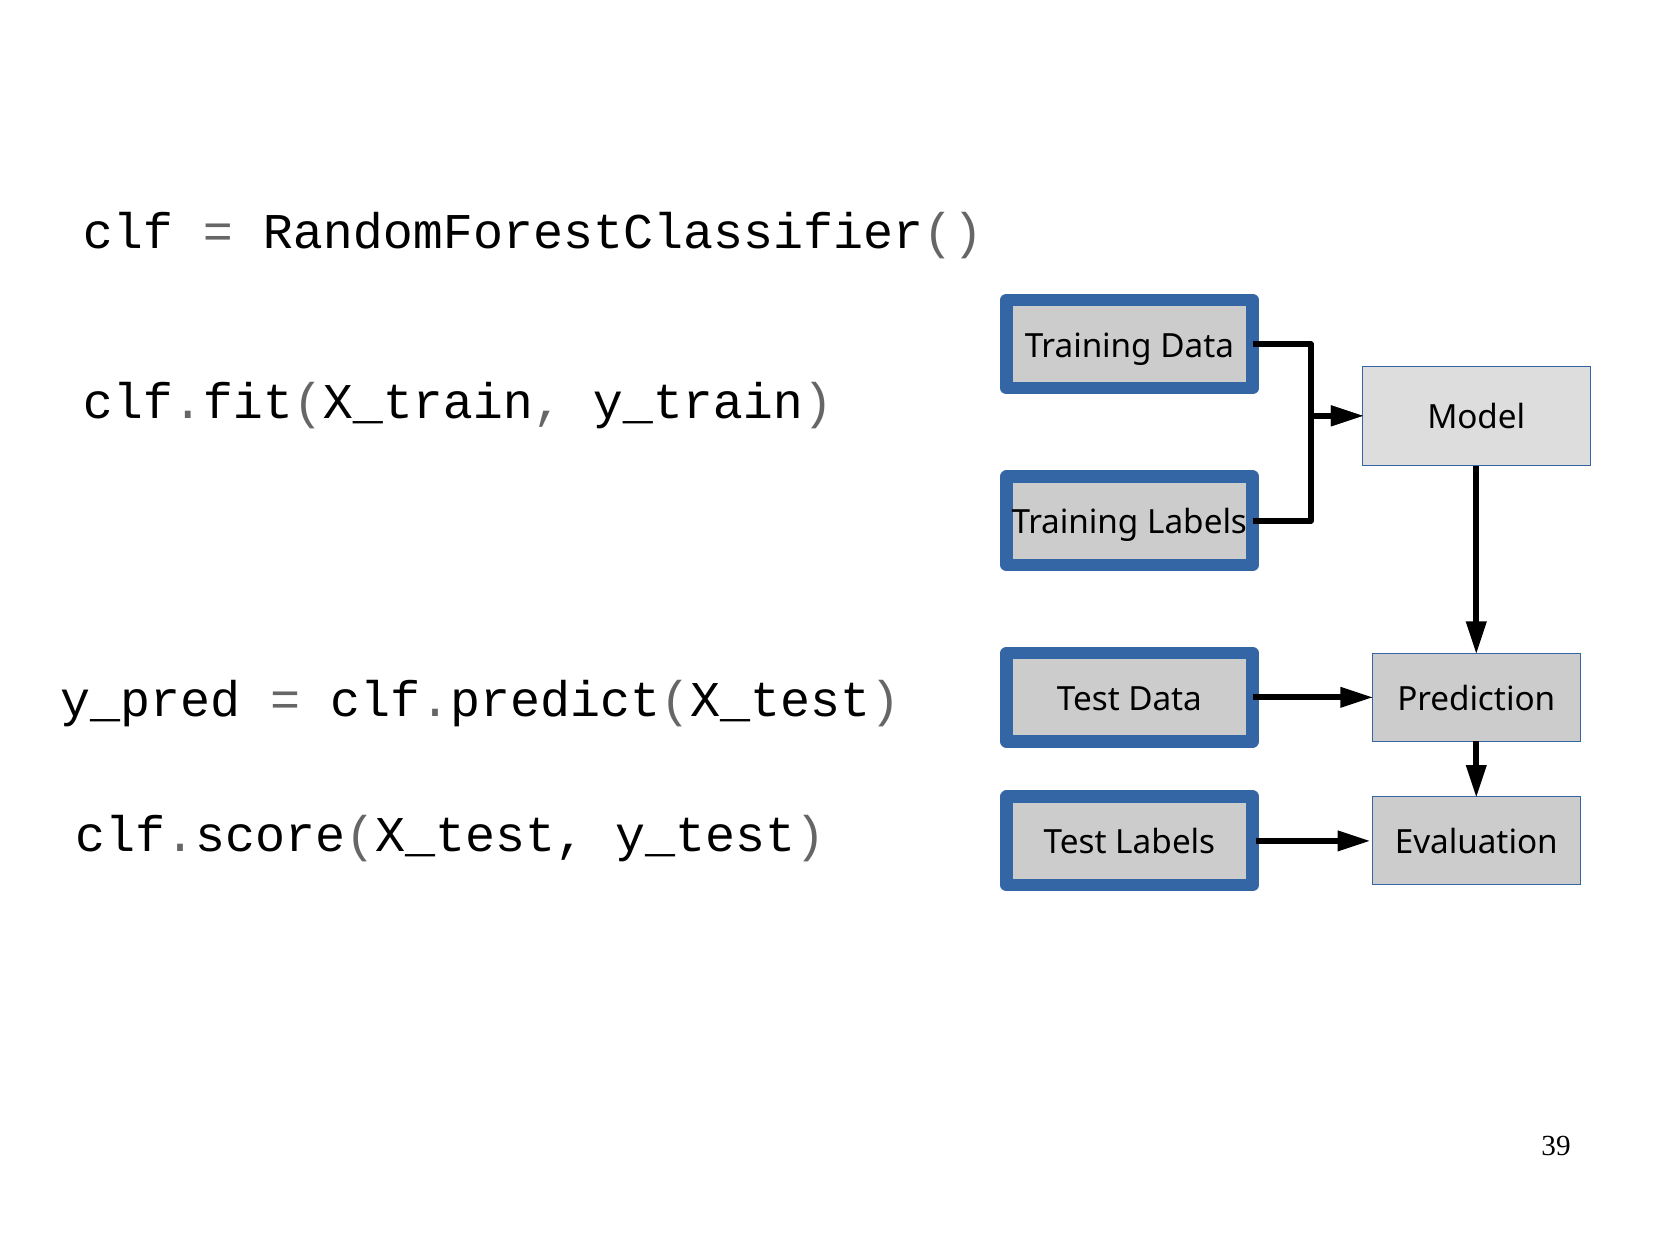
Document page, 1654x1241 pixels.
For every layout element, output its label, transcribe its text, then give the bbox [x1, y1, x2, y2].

text_box clf.score(X_test, y_test) [75, 810, 1486, 961]
text_box Training Labels [1006, 476, 1253, 565]
text_box y_pred = clf.predict(X_test) [60, 675, 916, 766]
text_box Training Data [1006, 299, 1253, 389]
text_box Model [1362, 366, 1591, 466]
text_box Test Data [1006, 653, 1253, 742]
text_box Test Labels [1006, 796, 1253, 885]
text_box Evaluation [1372, 796, 1581, 885]
text_box Prediction [1372, 653, 1581, 742]
text_box clf = RandomForestClassifier() clf.fit(X_train, y_train) [82, 150, 1411, 766]
